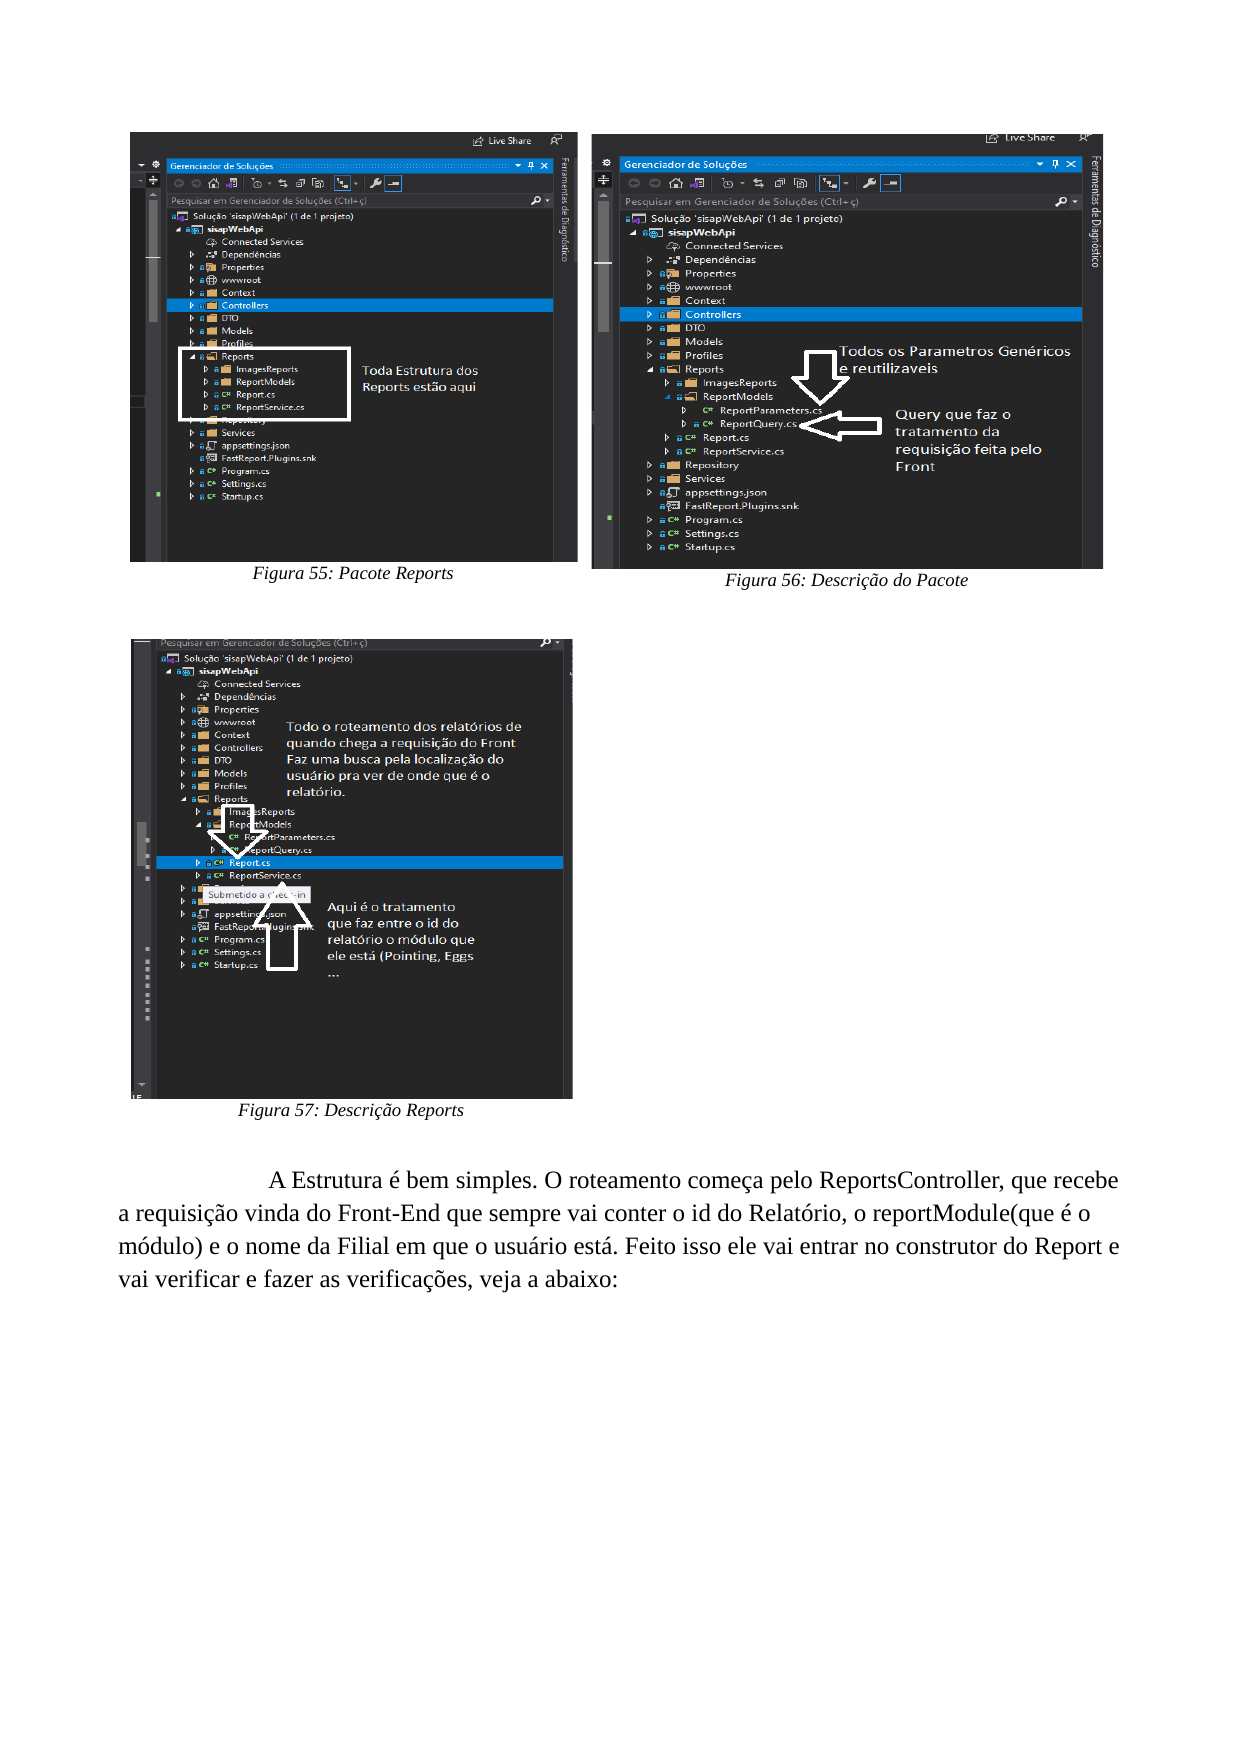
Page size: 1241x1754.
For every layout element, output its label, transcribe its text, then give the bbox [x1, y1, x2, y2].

text Figura 57: Descrição Reports [131, 1099, 573, 1121]
picture [131, 639, 573, 1099]
text Figura 55: Pacote Reports [130, 562, 578, 584]
text A Estrutura é bem simples. O roteamento começa pelo ReportsController, que recebe a requisição vinda do Front-End que sempre vai conter o id do Relatório, o reportModule(que é o módulo) e o nome da Filial em que o usuário está. Feito isso ele vai entrar no construtor do Report e vai verificar e fazer as verificações, veja a abaixo: [118, 1165, 1122, 1293]
picture [591, 134, 1104, 569]
text Figura 56: Descrição do Pacote [592, 569, 1103, 591]
picture [130, 132, 578, 562]
